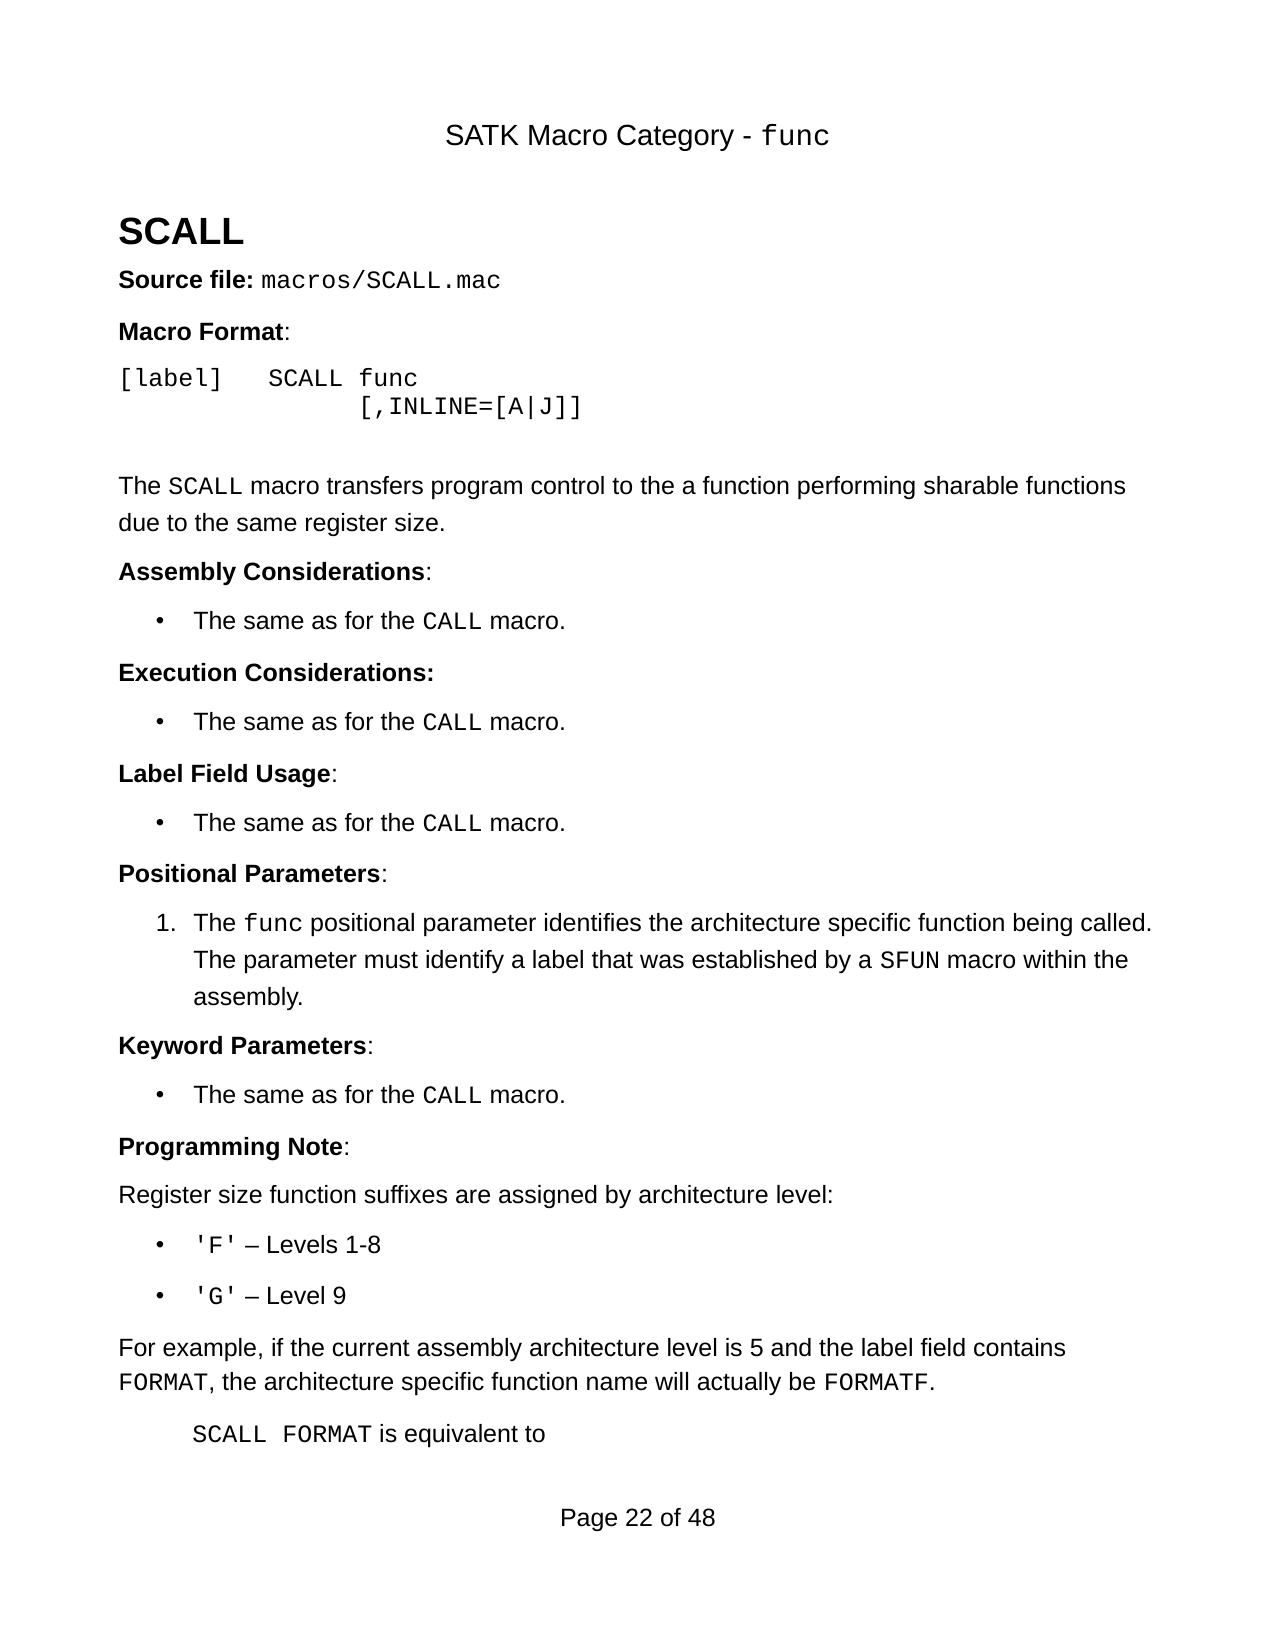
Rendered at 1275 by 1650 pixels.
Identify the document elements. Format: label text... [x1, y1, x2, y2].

text Programming Note: [118, 1131, 1157, 1160]
list The same as for the CALL macro. [156, 808, 1157, 838]
text Positional Parameters: [118, 859, 1157, 888]
text Assembly Considerations: [118, 557, 1157, 586]
list 'G' – Level 9 [156, 1281, 1157, 1312]
text For example, if the current assembly architecture level is 5 and the label field contains FORMAT, the architecture specific function name will actually be FORMATF. [118, 1333, 1157, 1398]
list 'F' – Levels 1-8 [156, 1229, 1157, 1261]
text Label Field Usage: [118, 758, 1157, 787]
text Source file: macros/SCALL.mac [118, 265, 1157, 296]
text Register size function suffixes are assigned by architecture level: [118, 1181, 1157, 1209]
text SCALL FORMAT is equivalent to [192, 1419, 1157, 1450]
text Keyword Parameters: [118, 1031, 1157, 1059]
list The same as for the CALL macro. [156, 1080, 1157, 1111]
subtitle SCALL [118, 209, 1157, 252]
text The SCALL macro transfers program control to the a function performing sharable functions due to the same register size. [118, 471, 1157, 537]
text [label] SCALL func [118, 366, 1157, 394]
text Execution Considerations: [118, 658, 1157, 687]
list The func positional parameter identifies the architecture specific function being called. The parameter must identify a label that was established by a SFUN macro within the assembly. [156, 908, 1157, 1010]
text Macro Format: [118, 317, 1157, 345]
list The same as for the CALL macro. [156, 606, 1157, 637]
text [,INLINE=[A|J]] [118, 394, 1157, 422]
list The same as for the CALL macro. [156, 707, 1157, 738]
